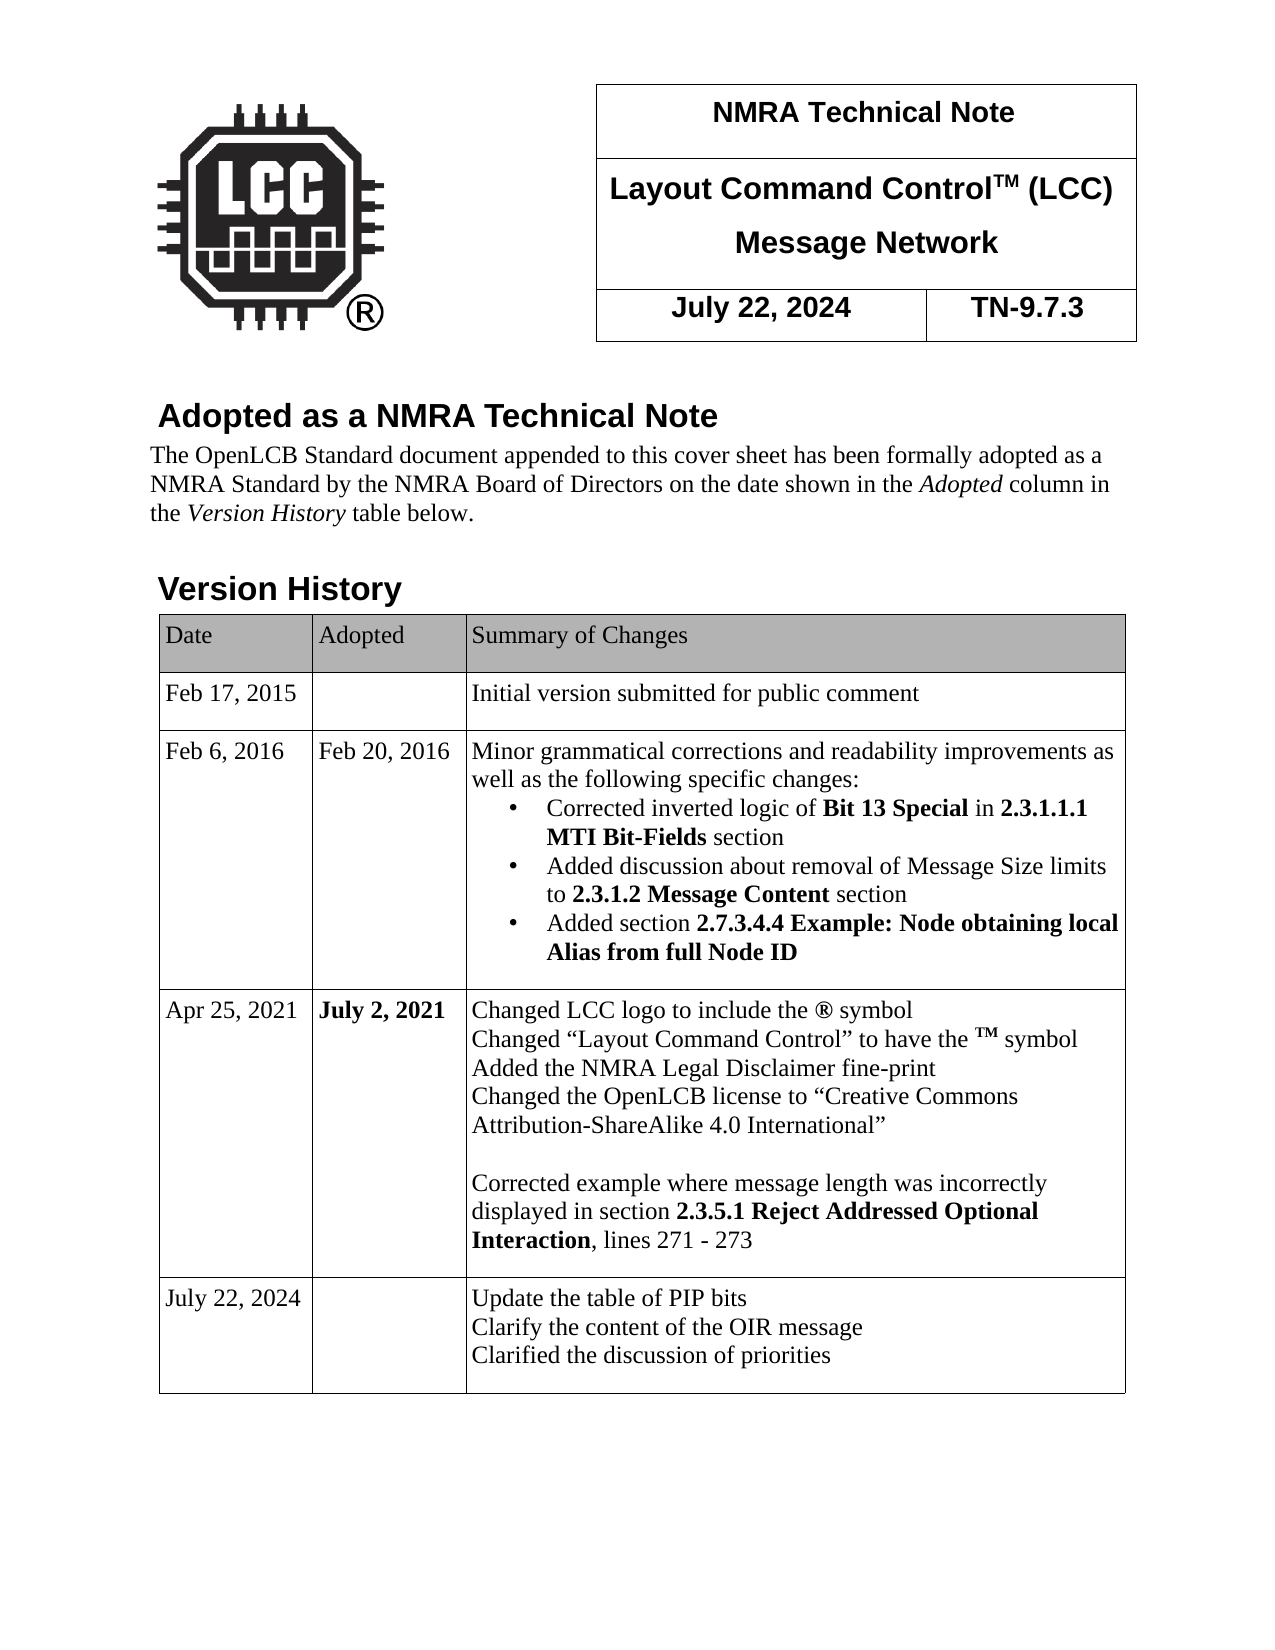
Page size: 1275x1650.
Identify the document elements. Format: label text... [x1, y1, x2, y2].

picture [138, 85, 405, 347]
table_header Summary of Changes [467, 615, 1125, 672]
table_cell Initial version submitted for public comment [467, 673, 1125, 730]
table_cell Apr 25, 2021 [160, 990, 312, 1277]
table_header Date [160, 615, 312, 672]
text The OpenLCB Standard document appended to this cover sheet has been formally adopted as a NMRA Standard by the NMRA Board of Directors on the date shown in the Adopted column in the Version History table below. [150, 440, 1125, 527]
table_cell July 22, 2024 [160, 1278, 312, 1393]
table_cell [313, 1278, 466, 1393]
table_cell [313, 673, 466, 730]
table_cell July 2, 2021 [313, 990, 466, 1277]
table_cell Minor grammatical corrections and readability improvements as well as the following specific changes: Corrected inverted logic of Bit 13 Special in 2.3.1.1.1 MTI Bit-Fields section Added discussion about removal of Message Size limits to 2.3.1.2 Message Content section Added section 2.7.3.4.4 Example: Node obtaining local Alias from full Node ID [467, 731, 1125, 989]
table_cell Update the table of PIP bits Clarify the content of the OIR message Clarified the discussion of priorities [467, 1278, 1125, 1393]
subtitle Version History [112, 569, 1125, 608]
table_cell Feb 17, 2015 [160, 673, 312, 730]
table_cell Feb 20, 2016 [313, 731, 466, 989]
table_cell Feb 6, 2016 [160, 731, 312, 989]
table_header Adopted [313, 615, 466, 672]
table_cell Changed LCC logo to include the ® symbol Changed “Layout Command Control” to have the TM symbol Added the NMRA Legal Disclaimer fine-print Changed the OpenLCB license to “Creative Commons Attribution-ShareAlike 4.0 International” Corrected example where message length was incorrectly displayed in section 2.3.5.1 Reject Addressed Optional Interaction, lines 271 - 273 [467, 990, 1125, 1277]
subtitle Adopted as a NMRA Technical Note [112, 396, 1125, 434]
